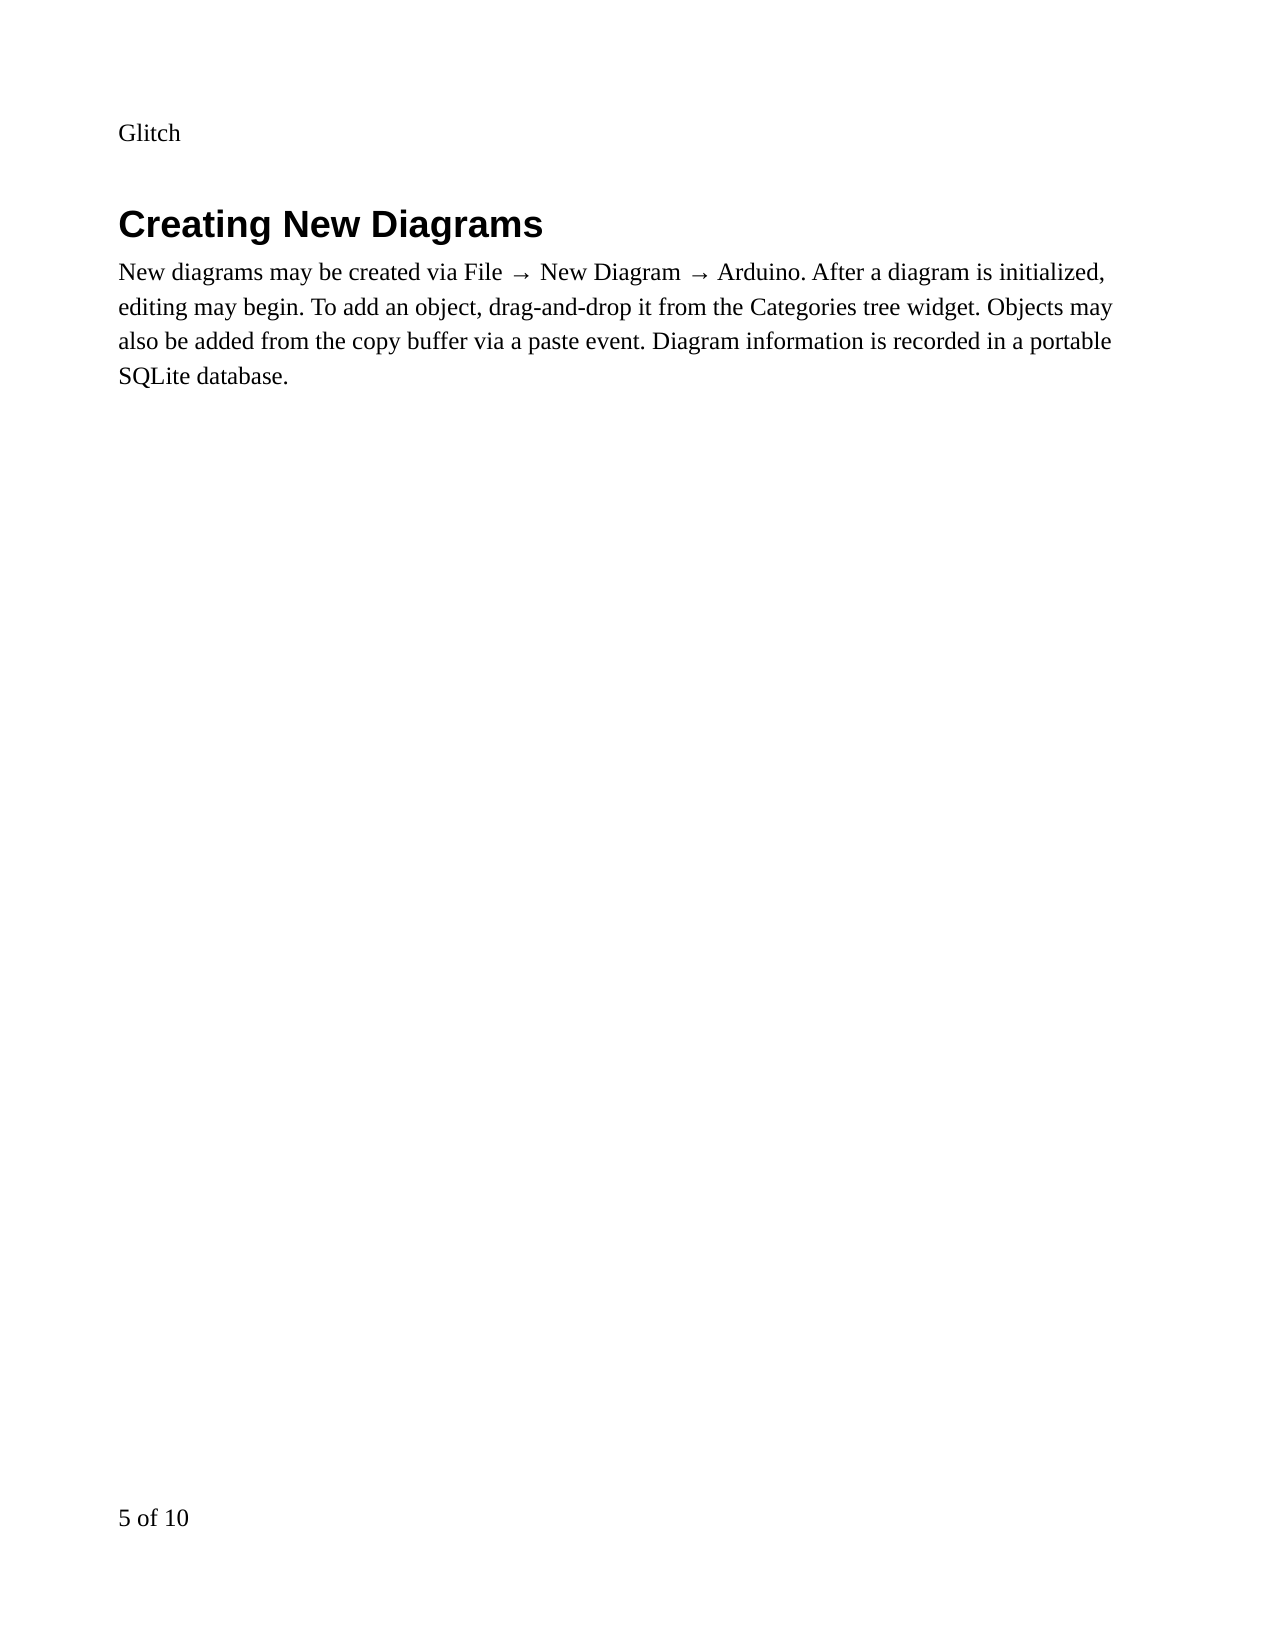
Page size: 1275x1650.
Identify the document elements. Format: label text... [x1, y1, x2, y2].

subtitle Creating New Diagrams [118, 201, 1157, 245]
text New diagrams may be created via File → New Diagram → Arduino. After a diagram is initialized, editing may begin. To add an object, drag-and-drop it from the Categories tree widget. Objects may also be added from the copy buffer via a paste event. Diagram information is recorded in a portable SQLite database. [118, 257, 1157, 390]
